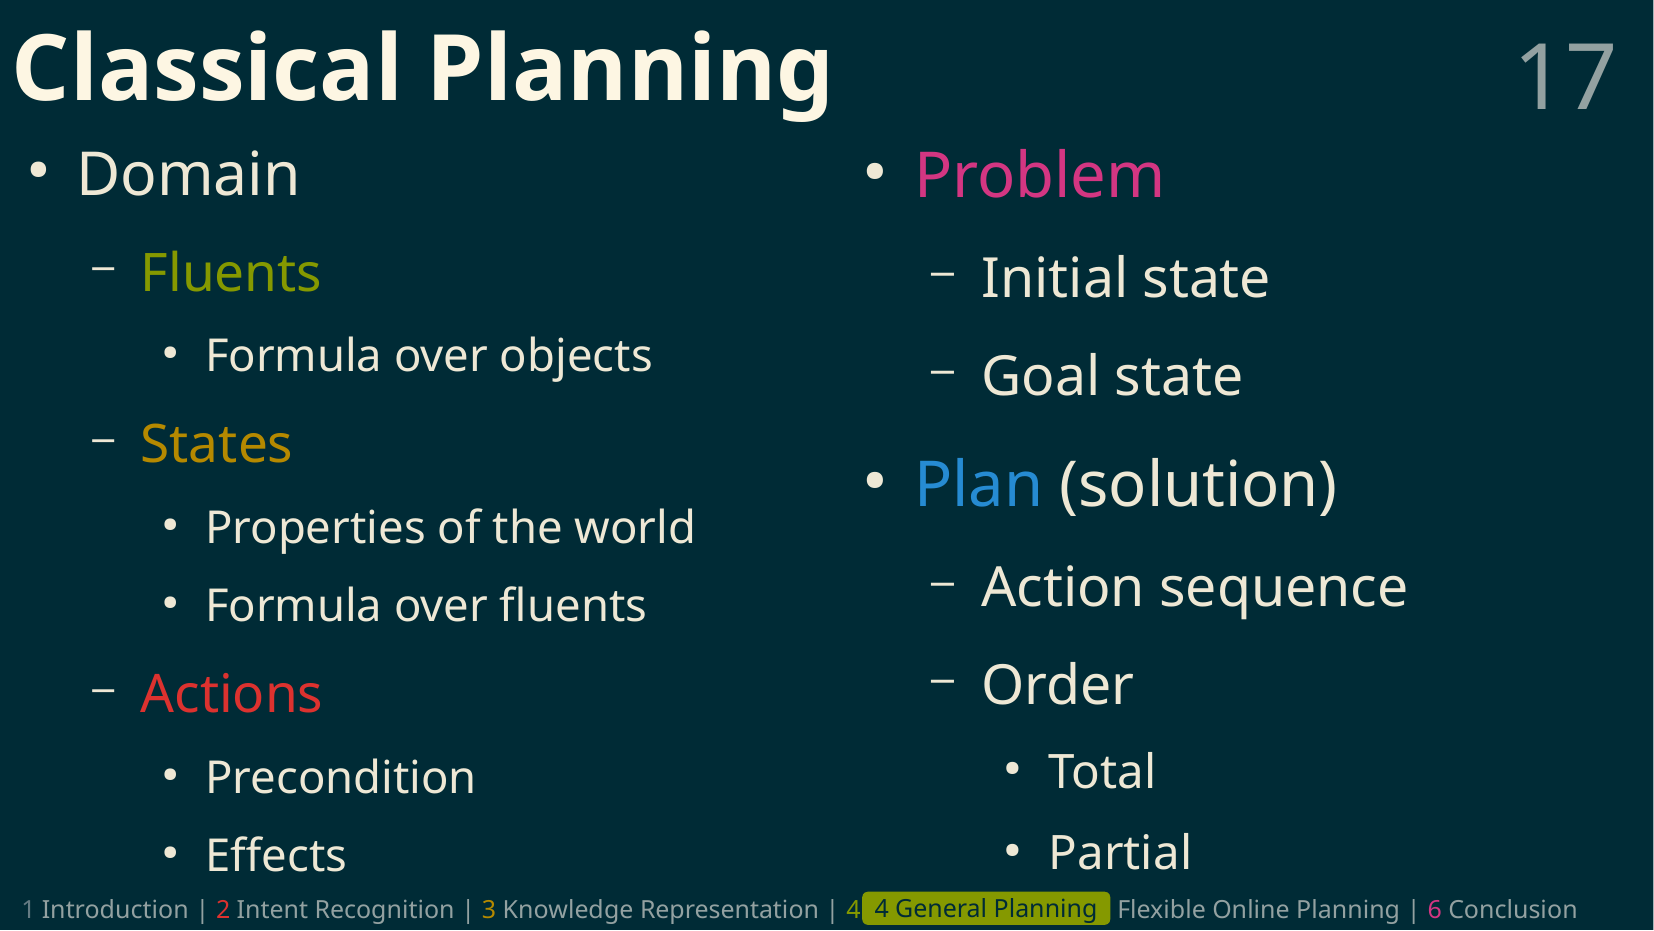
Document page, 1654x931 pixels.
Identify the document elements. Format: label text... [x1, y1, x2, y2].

text_box 4 General Planning [862, 891, 1111, 925]
list Problem Initial state Goal state Plan (solution) Action sequence Order Total Partial [847, 129, 1643, 885]
title Classical Planning [11, 8, 1501, 122]
list Domain Fluents Formula over objects States Properties of the world Formula over fluents Actions Precondition Effects [11, 129, 808, 885]
